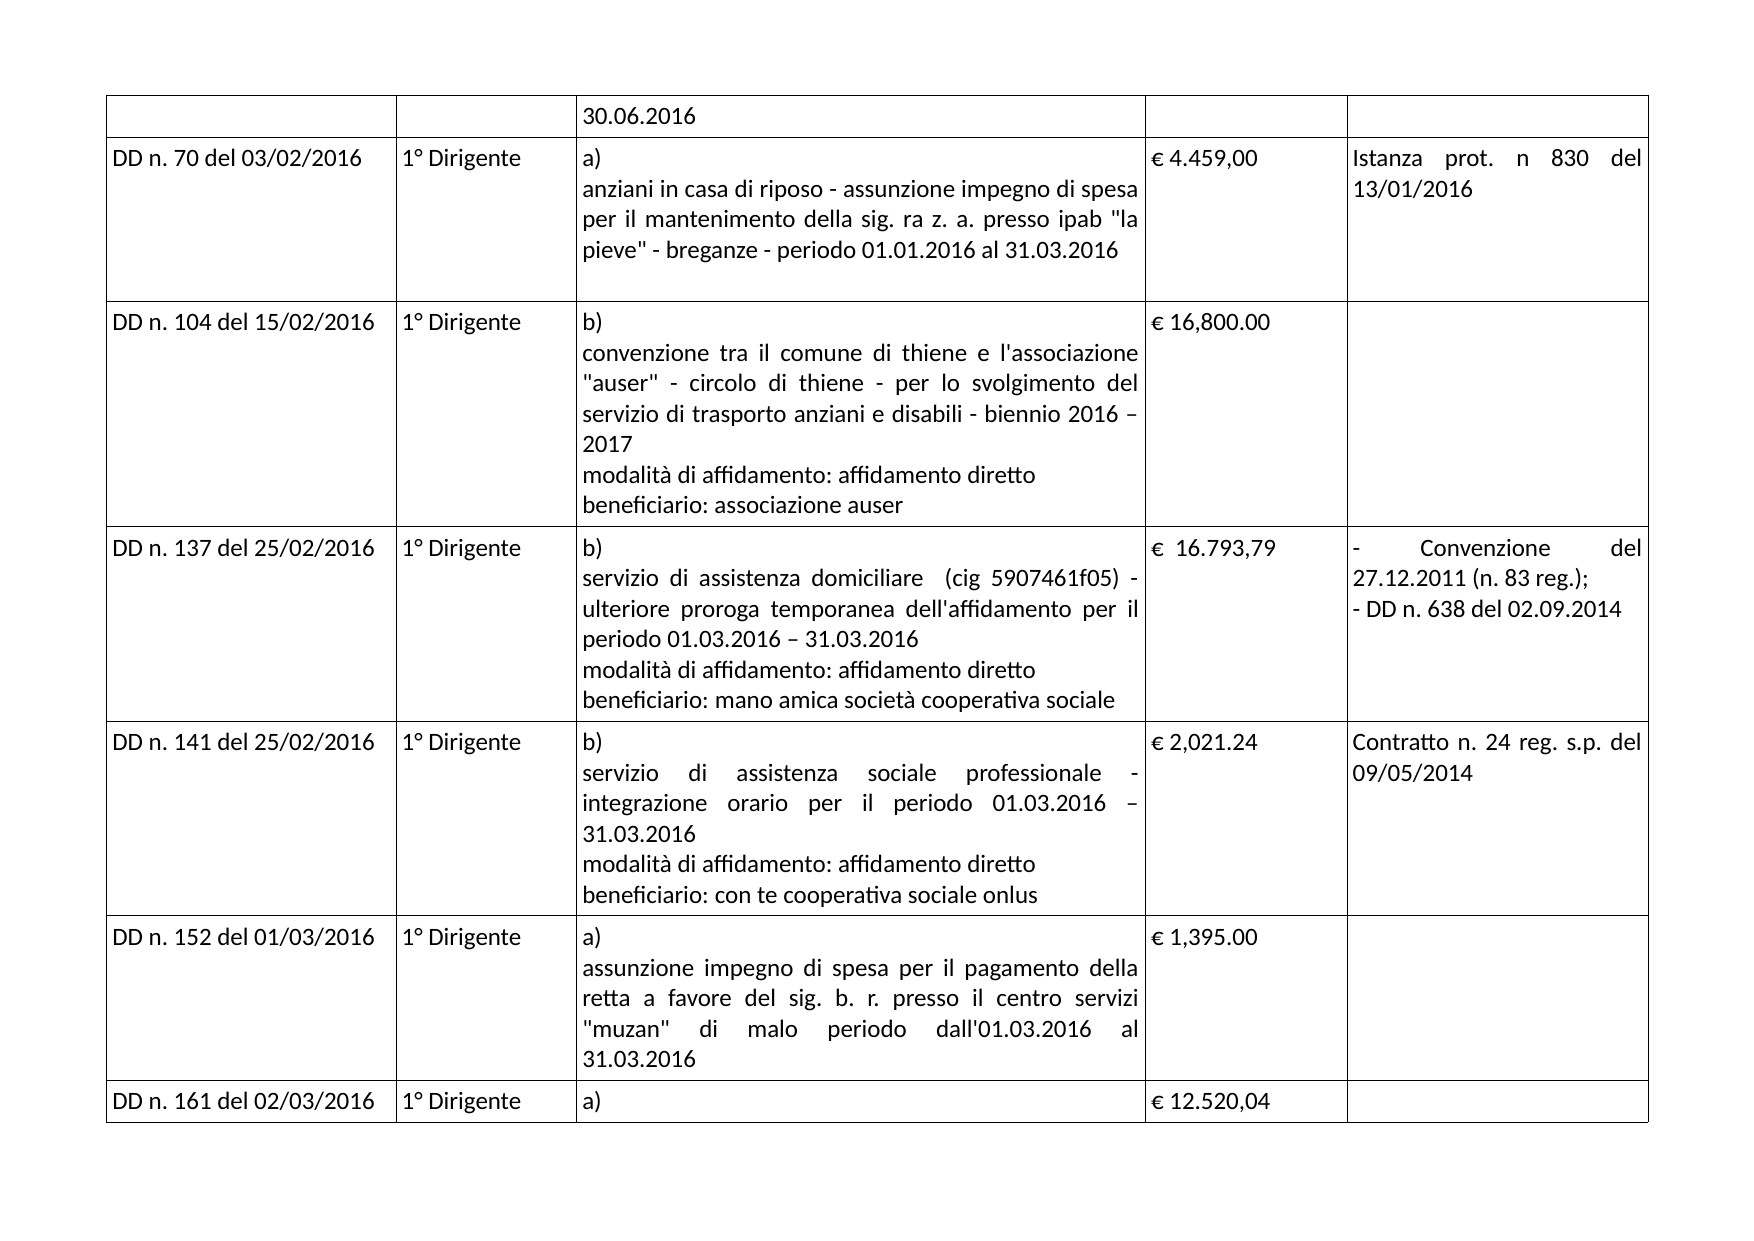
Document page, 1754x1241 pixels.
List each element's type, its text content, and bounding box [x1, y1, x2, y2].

table_cell DD n. 104 del 15/02/2016 [107, 302, 396, 526]
table_cell [1348, 1081, 1648, 1122]
table_cell DD n. 141 del 25/02/2016 [107, 722, 396, 915]
table_cell DD n. 152 del 01/03/2016 [107, 916, 396, 1079]
table_cell 1° Dirigente [397, 302, 576, 526]
table_cell € 1.395,00 [1146, 916, 1347, 1079]
table_cell DD n. 70 del 03/02/2016 [107, 138, 396, 301]
table_cell DD n. 137 del 25/02/2016 [107, 527, 396, 721]
table_cell 30.06.2016 [577, 96, 1145, 137]
table_cell [397, 96, 576, 137]
table_cell 1° Dirigente [397, 916, 576, 1079]
table_cell 1° Dirigente [397, 527, 576, 721]
table_cell € 16.793,79 [1146, 527, 1347, 721]
table_cell Istanza prot. n 830 del 13/01/2016 [1348, 138, 1648, 301]
table_cell € 2.021,24 [1146, 722, 1347, 915]
table_cell [1348, 916, 1648, 1079]
table_cell DD n. 161 del 02/03/2016 [107, 1081, 396, 1122]
table_cell 1° Dirigente [397, 722, 576, 915]
table_cell 1° Dirigente [397, 1081, 576, 1122]
table_cell a) assunzione impegno di spesa per il pagamento della retta a favore del sig. b. r. presso il centro servizi "muzan" di malo periodo dall'01.03.2016 al 31.03.2016 [577, 916, 1145, 1079]
table_cell [1146, 96, 1347, 137]
table_cell € 12.520,04 [1146, 1081, 1347, 1122]
table_cell [1348, 302, 1648, 526]
table_cell a) anziani in casa di riposo - assunzione impegno di spesa per il mantenimento della sig. ra z. a. presso ipab "la pieve" - breganze - periodo 01.01.2016 al 31.03.2016 [577, 138, 1145, 301]
table_cell [107, 96, 396, 137]
table_cell a) [577, 1081, 1145, 1122]
table_cell 1° Dirigente [397, 138, 576, 301]
table_cell € 16.800,00 [1146, 302, 1347, 526]
table_cell [1348, 96, 1648, 137]
table_cell € 4.459,00 [1146, 138, 1347, 301]
table_cell - Convenzione del 27.12.2011 (n. 83 reg.); - DD n. 638 del 02.09.2014 [1348, 527, 1648, 721]
table_cell Contratto n. 24 reg. s.p. del 09/05/2014 [1348, 722, 1648, 915]
table_cell b) servizio di assistenza domiciliare (cig 5907461f05) - ulteriore proroga temporanea dell'affidamento per il periodo 01.03.2016 – 31.03.2016 modalità di affidamento: affidamento diretto beneficiario: mano amica società cooperativa sociale [577, 527, 1145, 721]
table_cell b) convenzione tra il comune di thiene e l'associazione "auser" - circolo di thiene - per lo svolgimento del servizio di trasporto anziani e disabili - biennio 2016 – 2017 modalità di affidamento: affidamento diretto beneficiario: associazione auser [577, 302, 1145, 526]
table_cell b) servizio di assistenza sociale professionale - integrazione orario per il periodo 01.03.2016 – 31.03.2016 modalità di affidamento: affidamento diretto beneficiario: con te cooperativa sociale onlus [577, 722, 1145, 915]
